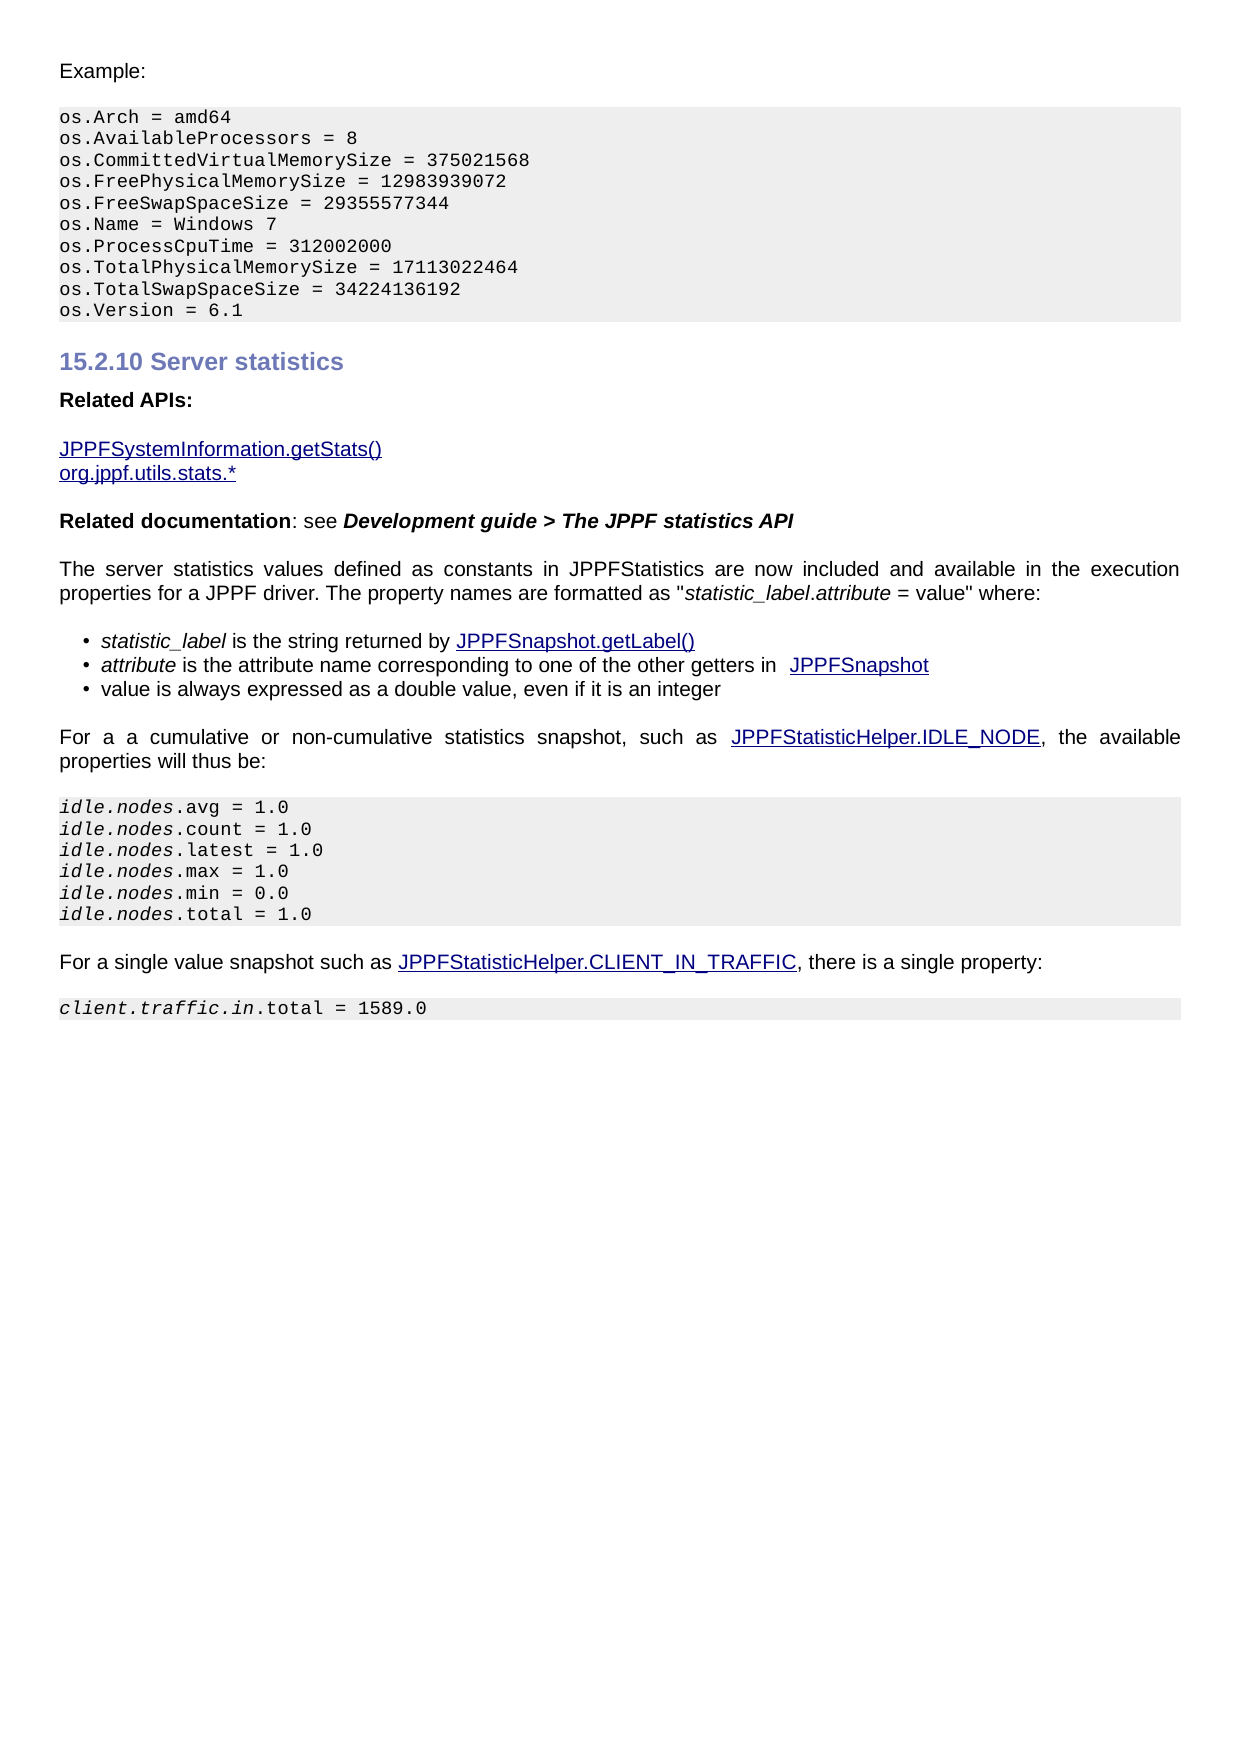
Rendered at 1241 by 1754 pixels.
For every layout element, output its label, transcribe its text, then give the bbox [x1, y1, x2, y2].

text Example: [59, 59, 1181, 83]
subtitle Server statistics [59, 347, 1181, 376]
text idle.nodes.count = 1.0 [59, 819, 1181, 840]
list attribute is the attribute name corresponding to one of the other getters in JPPFSnapshot [83, 653, 1181, 677]
text idle.nodes.latest = 1.0 [59, 840, 1181, 862]
text org.jppf.utils.stats.* [59, 461, 1181, 484]
text The server statistics values defined as constants in JPPFStatistics are now included and available in the execution properties for a JPPF driver. The property names are formatted as "statistic_label.attribute = value" where: [59, 557, 1181, 605]
text For a single value snapshot such as JPPFStatisticHelper.CLIENT_IN_TRAFFIC, there is a single property: [59, 950, 1181, 974]
text JPPFSystemInformation.getStats() [59, 436, 1181, 461]
text For a a cumulative or non-cumulative statistics snapshot, such as JPPFStatisticHelper.IDLE_NODE, the available properties will thus be: [59, 725, 1181, 773]
text os.AvailableProcessors = 8 [59, 129, 1181, 150]
text idle.nodes.max = 1.0 [59, 862, 1181, 883]
text Related APIs: [59, 388, 1181, 412]
text os.FreeSwapSpaceSize = 29355577344 [59, 193, 1181, 214]
text client.traffic.in.total = 1589.0 [59, 998, 1181, 1020]
text os.TotalPhysicalMemorySize = 17113022464 [59, 257, 1181, 279]
text idle.nodes.avg = 1.0 [59, 797, 1181, 819]
text os.Arch = amd64 [59, 107, 1181, 129]
text os.TotalSwapSpaceSize = 34224136192 [59, 279, 1181, 300]
text os.Name = Windows 7 [59, 214, 1181, 236]
text os.FreePhysicalMemorySize = 12983939072 [59, 172, 1181, 193]
text idle.nodes.min = 0.0 [59, 883, 1181, 905]
text os.Version = 6.1 [59, 300, 1181, 322]
list statistic_label is the string returned by JPPFSnapshot.getLabel() [83, 629, 1181, 653]
text idle.nodes.total = 1.0 [59, 905, 1181, 926]
list value is always expressed as a double value, even if it is an integer [83, 677, 1181, 701]
text Related documentation: see Development guide > The JPPF statistics API [59, 509, 1181, 533]
text os.ProcessCpuTime = 312002000 [59, 236, 1181, 257]
text os.CommittedVirtualMemorySize = 375021568 [59, 150, 1181, 172]
